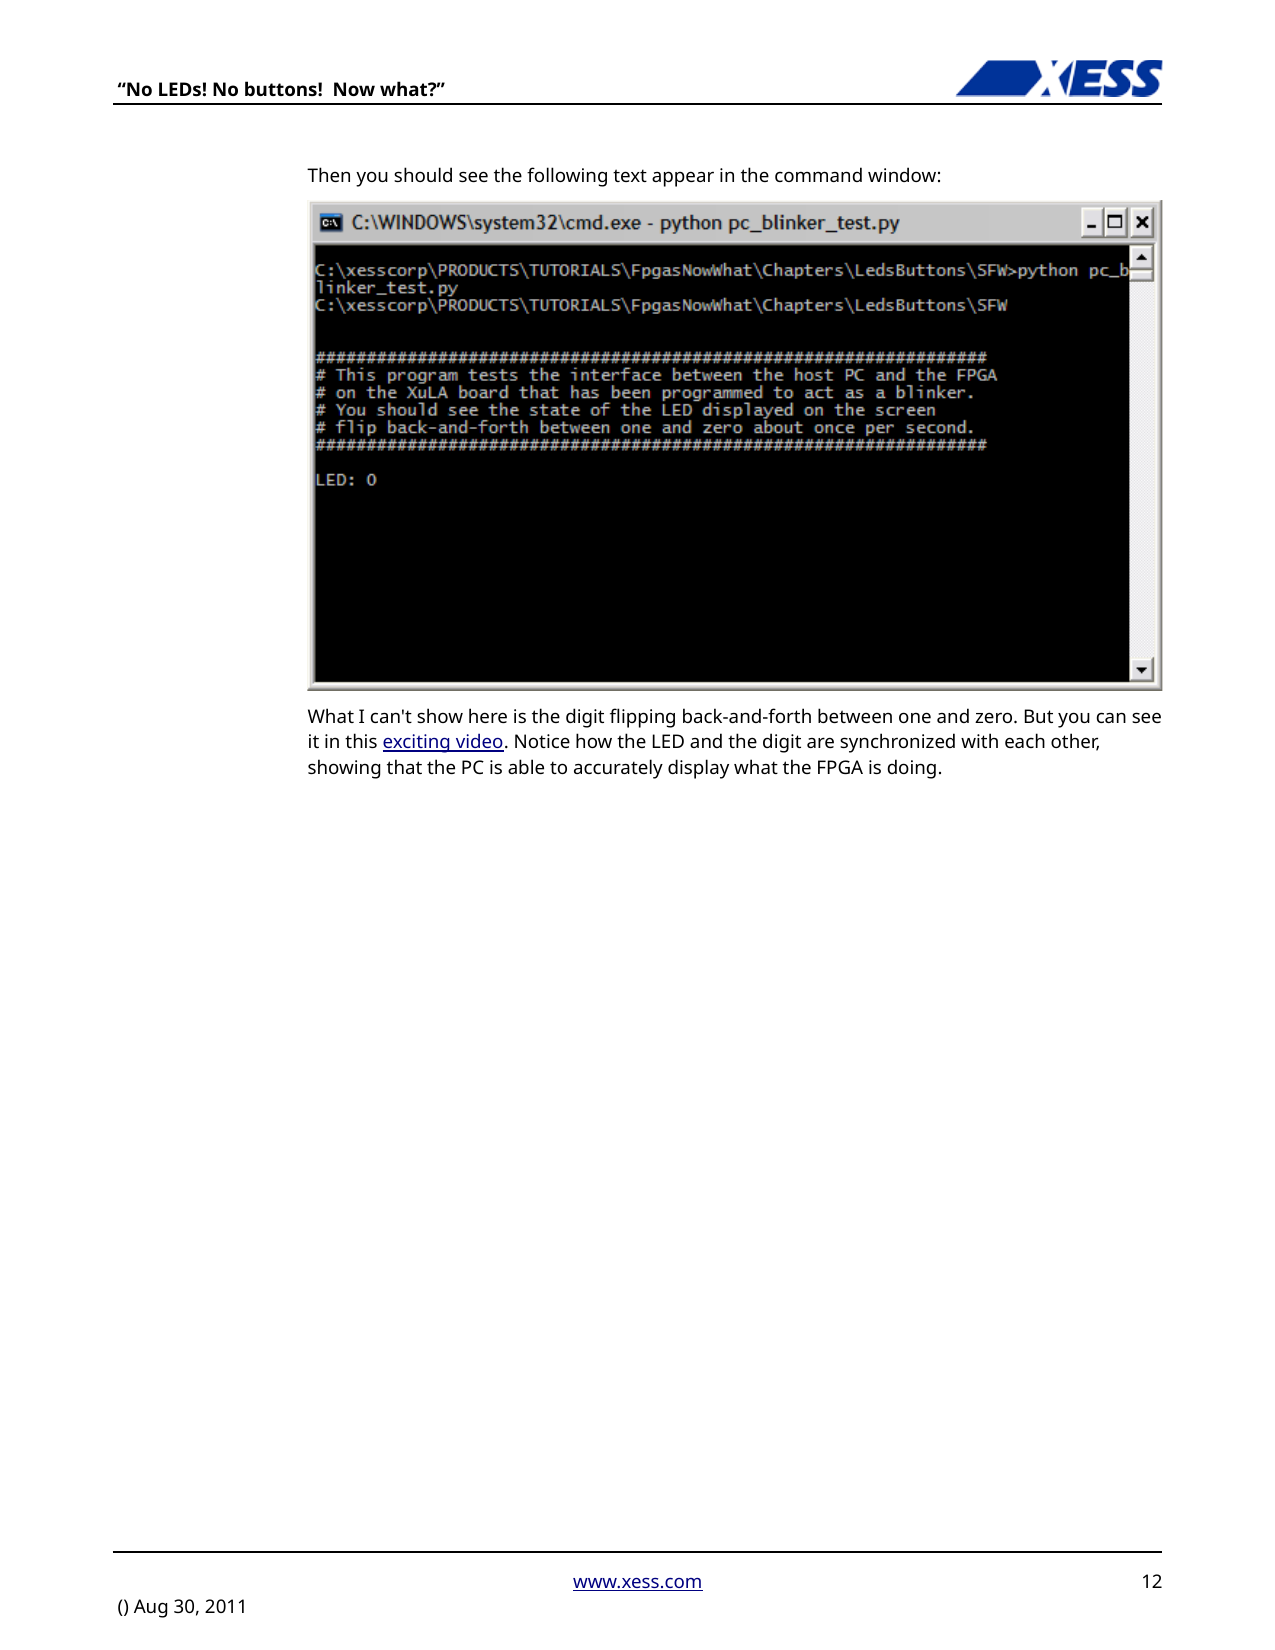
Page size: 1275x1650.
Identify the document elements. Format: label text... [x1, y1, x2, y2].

picture [307, 200, 1163, 691]
picture [955, 60, 1163, 97]
text Then you should see the following text appear in the command window: [307, 162, 1162, 187]
text What I can't show here is the digit flipping back-and-forth between one and zero. But you can see it in this exciting video. Notice how the LED and the digit are synchronized with each other, showing that the PC is able to accurately display what the FPGA is doing. [307, 703, 1162, 780]
